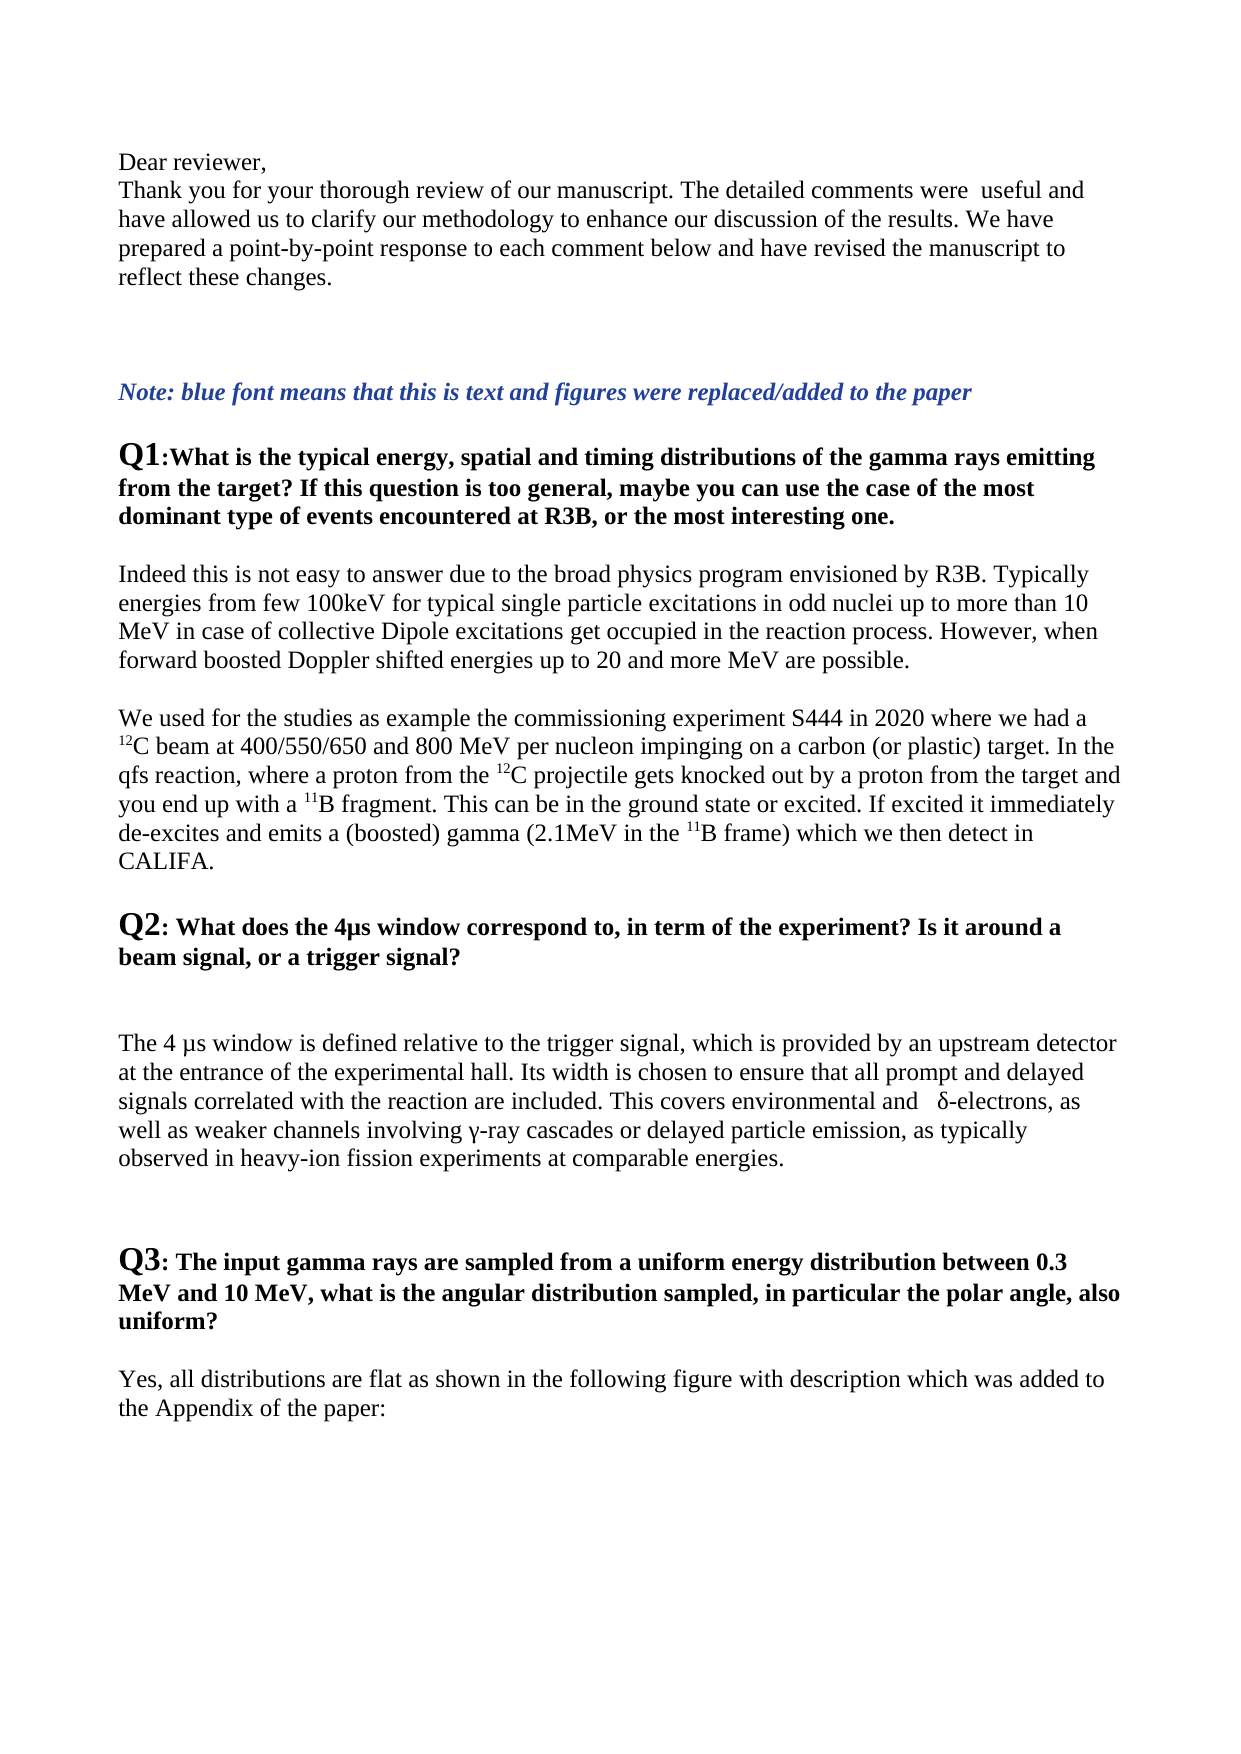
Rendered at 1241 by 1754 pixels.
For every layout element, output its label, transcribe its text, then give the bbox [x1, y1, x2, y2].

text Q2: What does the 4μs window correspond to, in term of the experiment? Is it around a beam signal, or a trigger signal? [118, 904, 1122, 971]
text Yes, all distributions are flat as shown in the following figure with description which was added to the Appendix of the paper: [118, 1364, 1122, 1421]
text We used for the studies as example the commissioning experiment S444 in 2020 where we had a 12C beam at 400/550/650 and 800 MeV per nucleon impinging on a carbon (or plastic) target. In the qfs reaction, where a proton from the 12C projectile gets knocked out by a proton from the target and you end up with a 11B fragment. This can be in the ground state or excited. If excited it immediately de-excites and emits a (boosted) gamma (2.1MeV in the 11B frame) which we then detect in CALIFA. [118, 703, 1122, 875]
text Indeed this is not easy to answer due to the broad physics program envisioned by R3B. Typically energies from few 100keV for typical single particle excitations in odd nuclei up to more than 10 MeV in case of collective Dipole excitations get occupied in the reaction process. However, when forward boosted Doppler shifted energies up to 20 and more MeV are possible. [118, 559, 1122, 674]
text The 4 µs window is defined relative to the trigger signal, which is provided by an upstream detector at the entrance of the experimental hall. Its width is chosen to ensure that all prompt and delayed signals correlated with the reaction are included. This covers environmental and δ-electrons, as well as weaker channels involving γ-ray cascades or delayed particle emission, as typically observed in heavy-ion fission experiments at comparable energies. [118, 1028, 1122, 1172]
text Dear reviewer, [118, 147, 1122, 176]
text Q1:What is the typical energy, spatial and timing distributions of the gamma rays emitting from the target? If this question is too general, maybe you can use the case of the most dominant type of events encountered at R3B, or the most interesting one. [118, 434, 1122, 530]
text Note: blue font means that this is text and figures were replaced/added to the paper [118, 377, 1122, 406]
text Q3: The input gamma rays are sampled from a uniform energy distribution between 0.3 MeV and 10 MeV, what is the angular distribution sampled, in particular the polar angle, also uniform? [118, 1239, 1122, 1335]
text Thank you for your thorough review of our manuscript. The detailed comments were useful and have allowed us to clarify our methodology to enhance our discussion of the results. We have prepared a point-by-point response to each comment below and have revised the manuscript to reflect these changes. [118, 176, 1122, 291]
